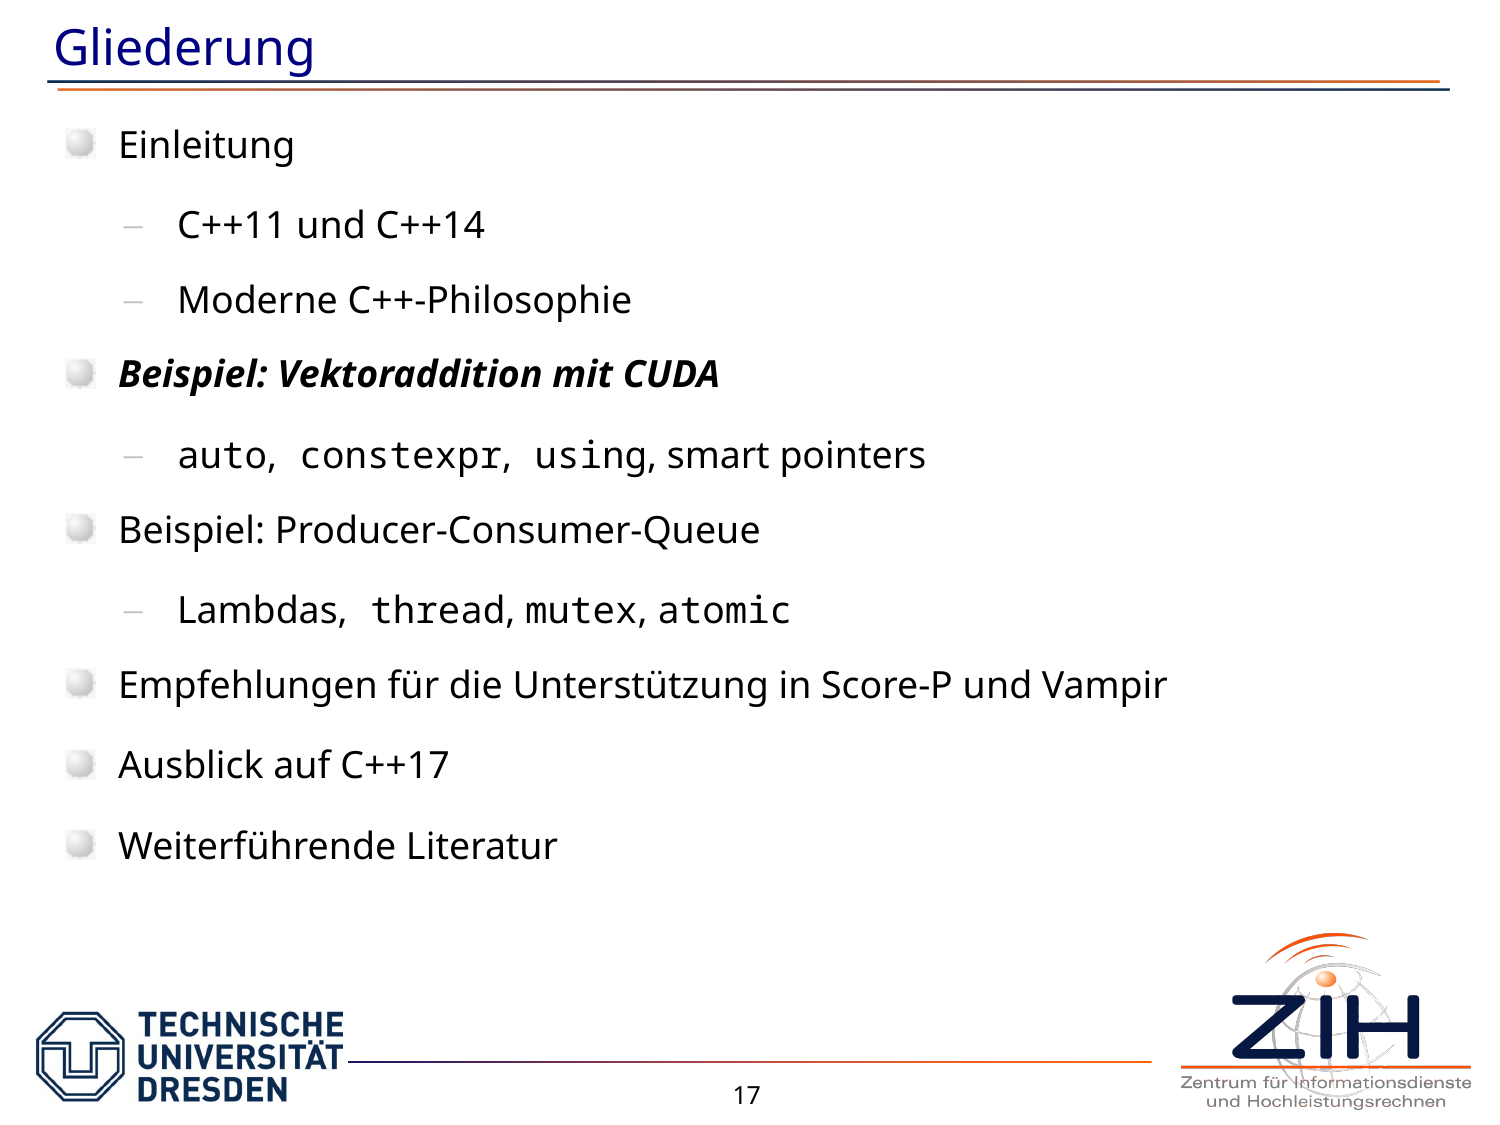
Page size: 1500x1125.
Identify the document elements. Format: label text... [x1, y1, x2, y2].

title Gliederung [53, 12, 1453, 81]
picture [47, 80, 1450, 91]
list Einleitung C++11 und C++14 Moderne C++-Philosophie Beispiel: Vektoraddition mit CUDA auto, constexpr, using, smart pointers Beispiel: Producer-Consumer-Queue Lambdas, thread, mutex, atomic Empfehlungen für die Unterstützung in Score-P und Vampir Ausblick auf C++17 Weiterführende Literatur [29, 118, 1418, 941]
picture [35, 1011, 343, 1102]
picture [1181, 933, 1471, 1110]
